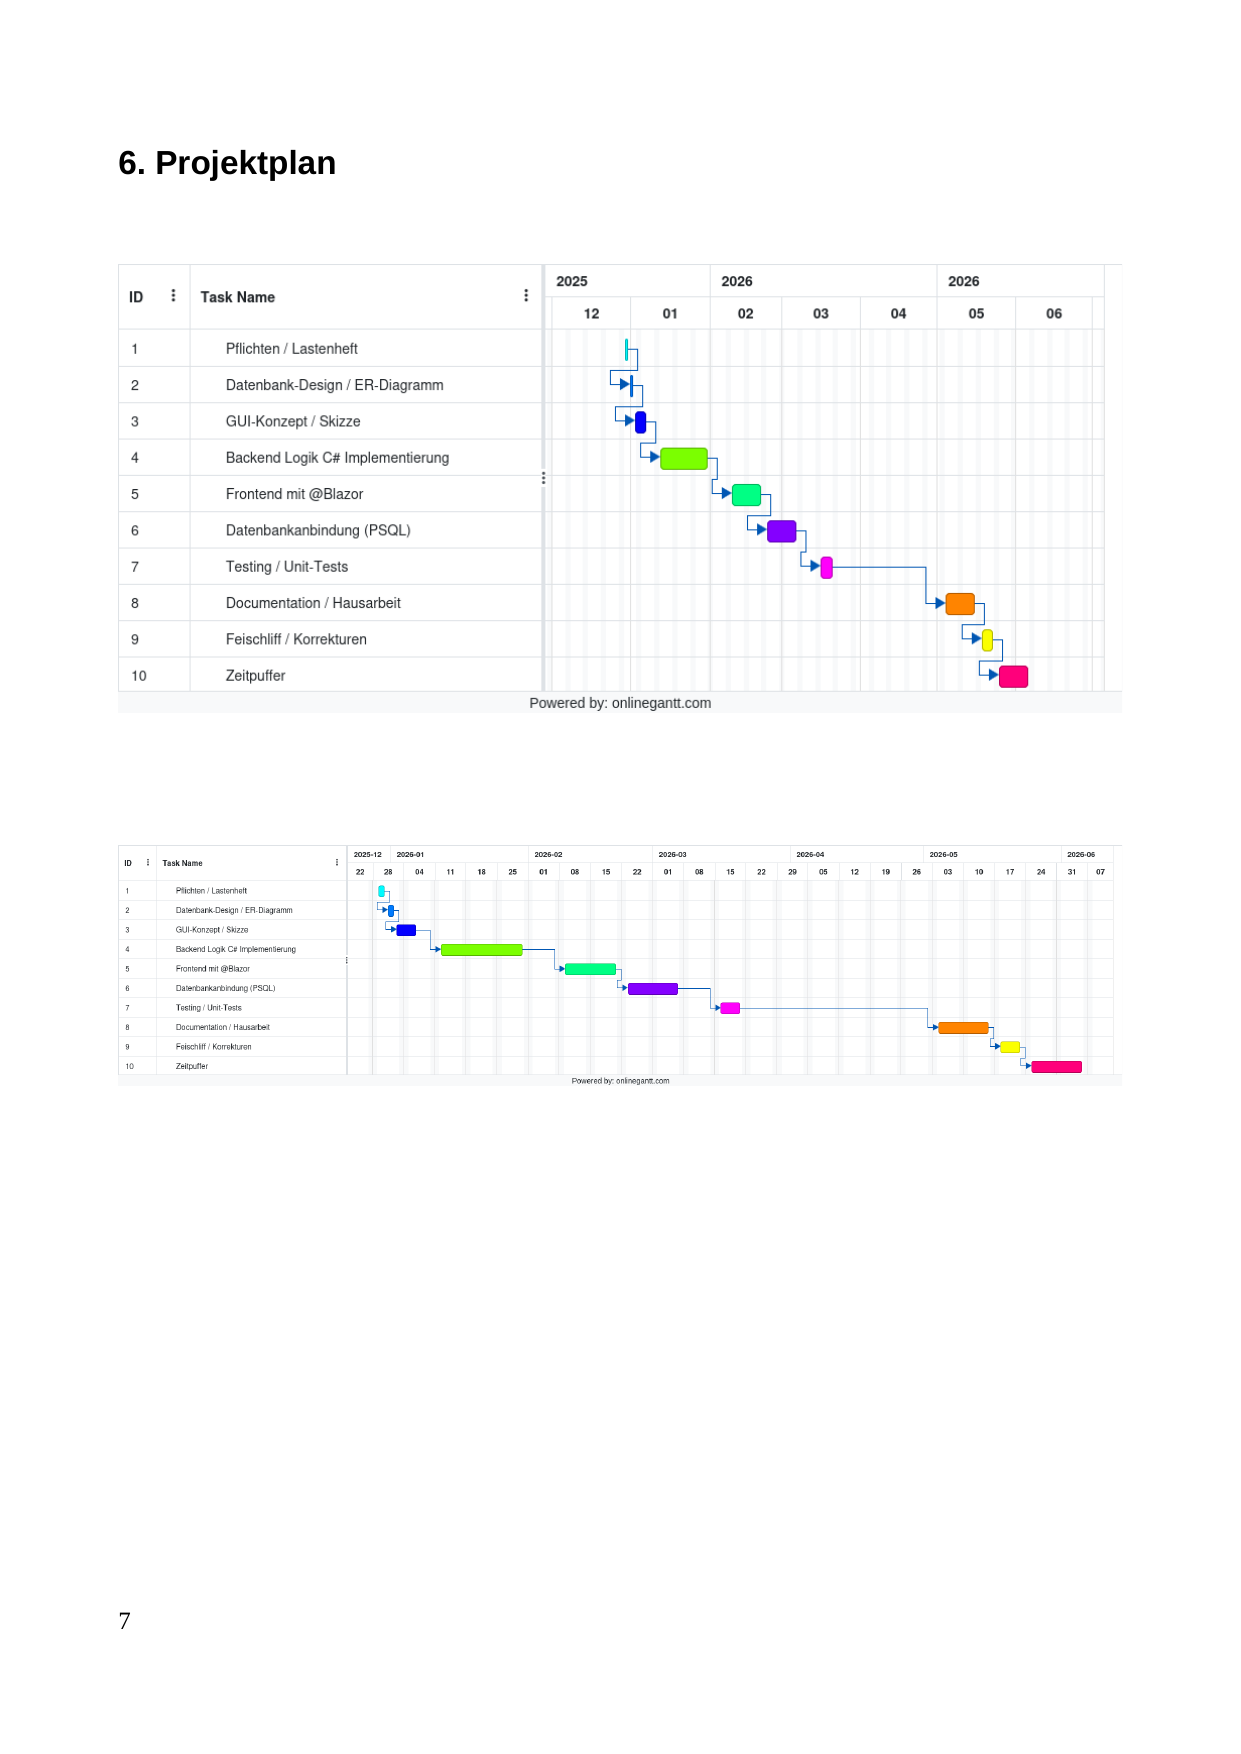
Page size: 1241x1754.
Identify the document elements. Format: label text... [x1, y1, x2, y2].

subtitle 6. Projektplan [118, 118, 1122, 182]
picture [118, 845, 1123, 1086]
